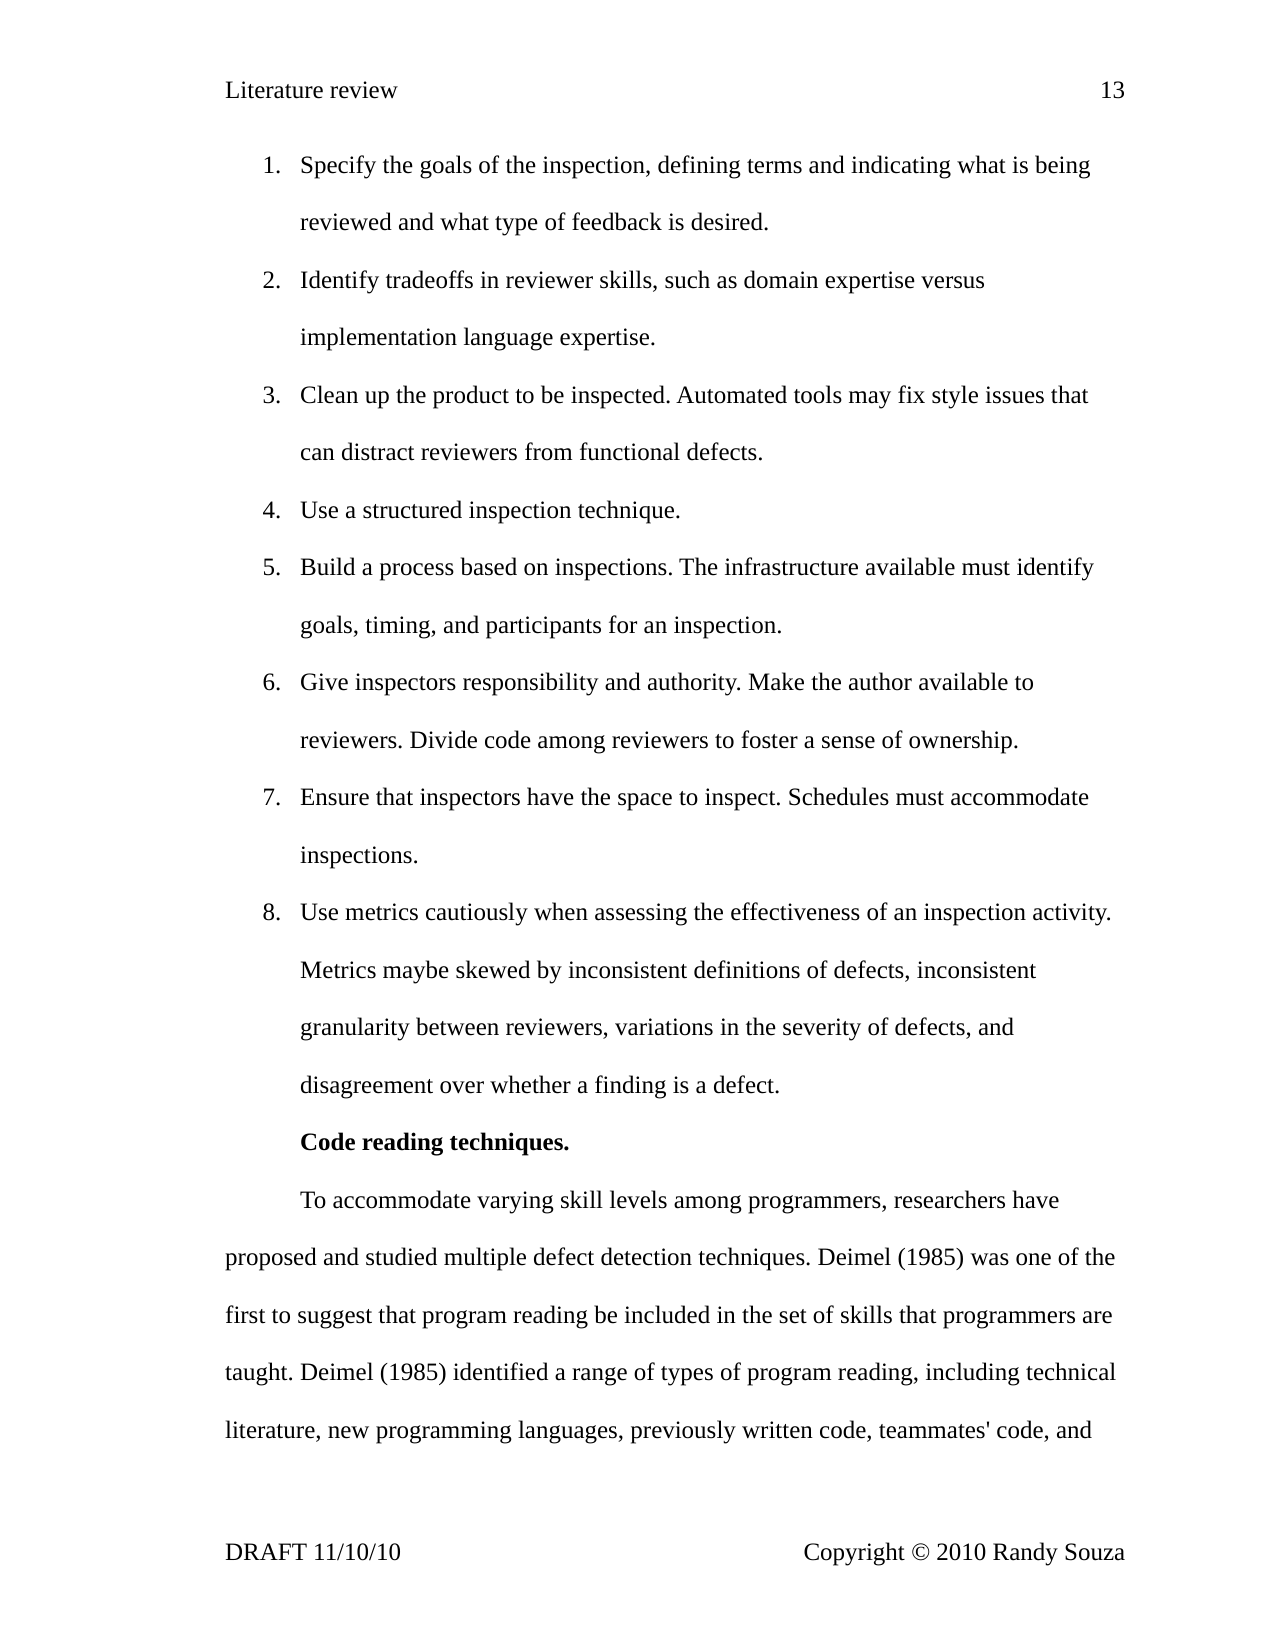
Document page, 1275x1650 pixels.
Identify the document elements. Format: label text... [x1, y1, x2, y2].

list Build a process based on inspections. The infrastructure available must identify goals, timing, and participants for an inspection. [262, 552, 1125, 639]
list Give inspectors responsibility and authority. Make the author available to reviewers. Divide code among reviewers to foster a sense of ownership. [262, 667, 1125, 754]
list Clean up the product to be inspected. Automated tools may fix style issues that can distract reviewers from functional defects. [262, 380, 1125, 466]
list Use metrics cautiously when assessing the effectiveness of an inspection activity. Metrics maybe skewed by inconsistent definitions of defects, inconsistent granularity between reviewers, variations in the severity of defects, and disagreement over whether a finding is a defect. [262, 897, 1125, 1099]
subtitle Code reading techniques. [300, 1127, 1125, 1156]
list Specify the goals of the inspection, defining terms and indicating what is being reviewed and what type of feedback is desired. [262, 150, 1125, 236]
list Use a structured inspection technique. [262, 495, 1125, 524]
list Ensure that inspectors have the space to inspect. Schedules must accommodate inspections. [262, 782, 1125, 869]
list Identify tradeoffs in reviewer skills, such as domain expertise versus implementation language expertise. [262, 265, 1125, 351]
text To accommodate varying skill levels among programmers, researchers have proposed and studied multiple defect detection techniques. Deimel (1985) was one of the first to suggest that program reading be included in the set of skills that programmers are taught. Deimel (1985) identified a range of types of program reading, including technical literature, new programming languages, previously written code, teammates' code, and [225, 1185, 1125, 1444]
